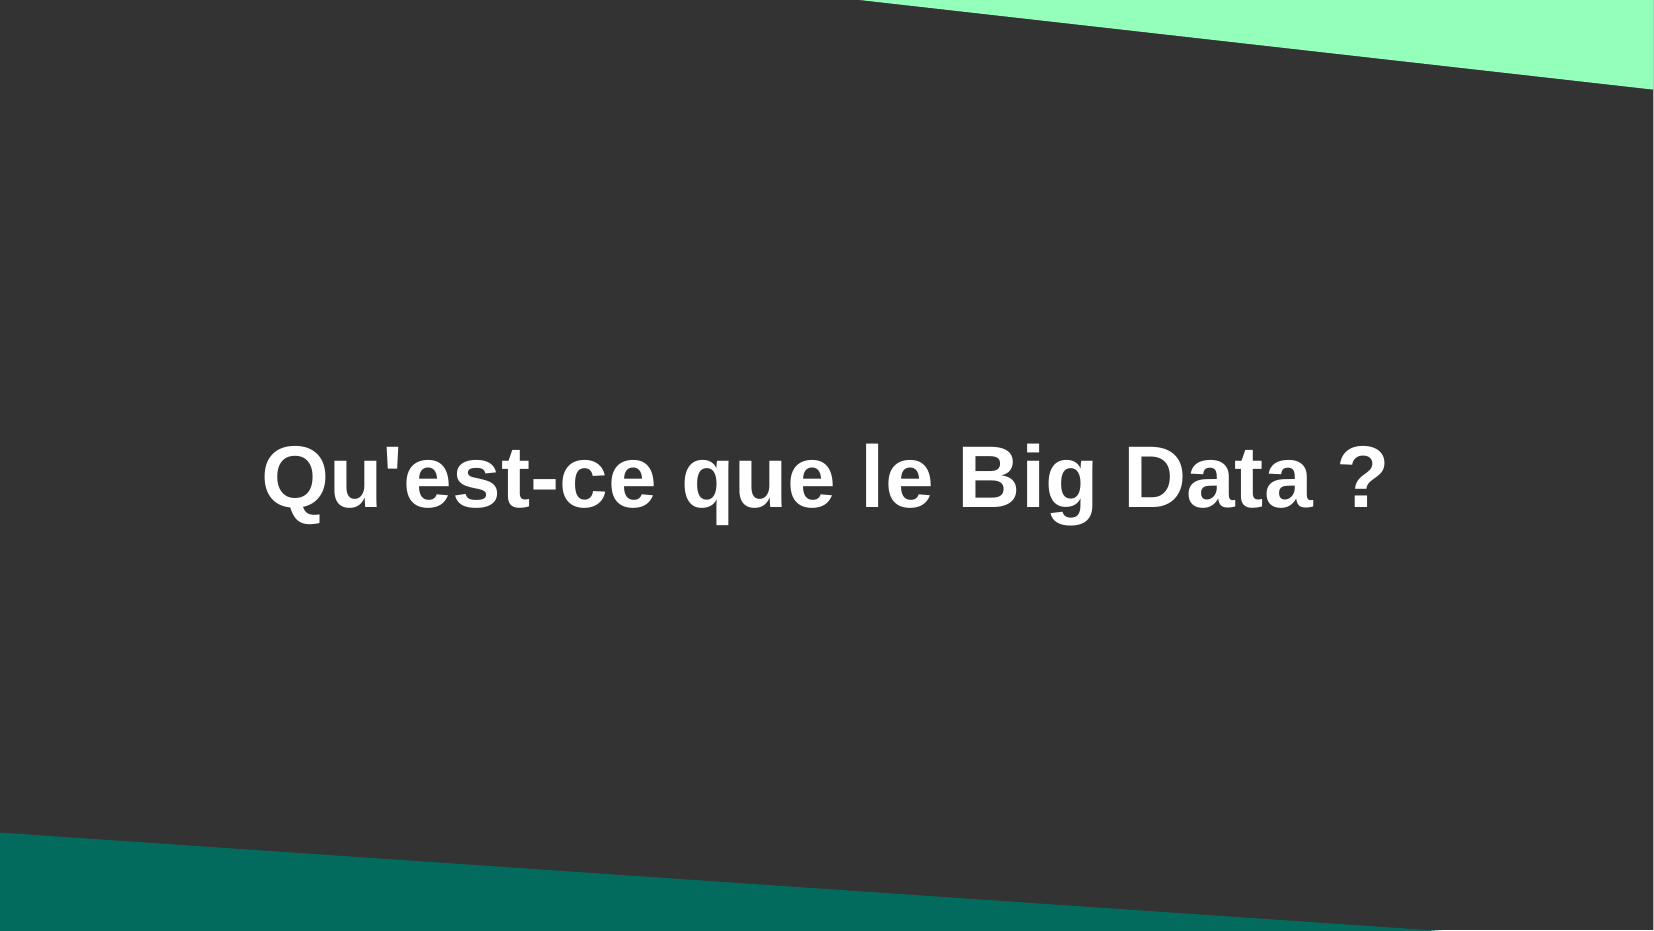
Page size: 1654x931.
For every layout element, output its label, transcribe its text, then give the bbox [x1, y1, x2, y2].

title Qu'est-ce que le Big Data ? [31, 428, 1622, 527]
text_box [859, 0, 1654, 90]
